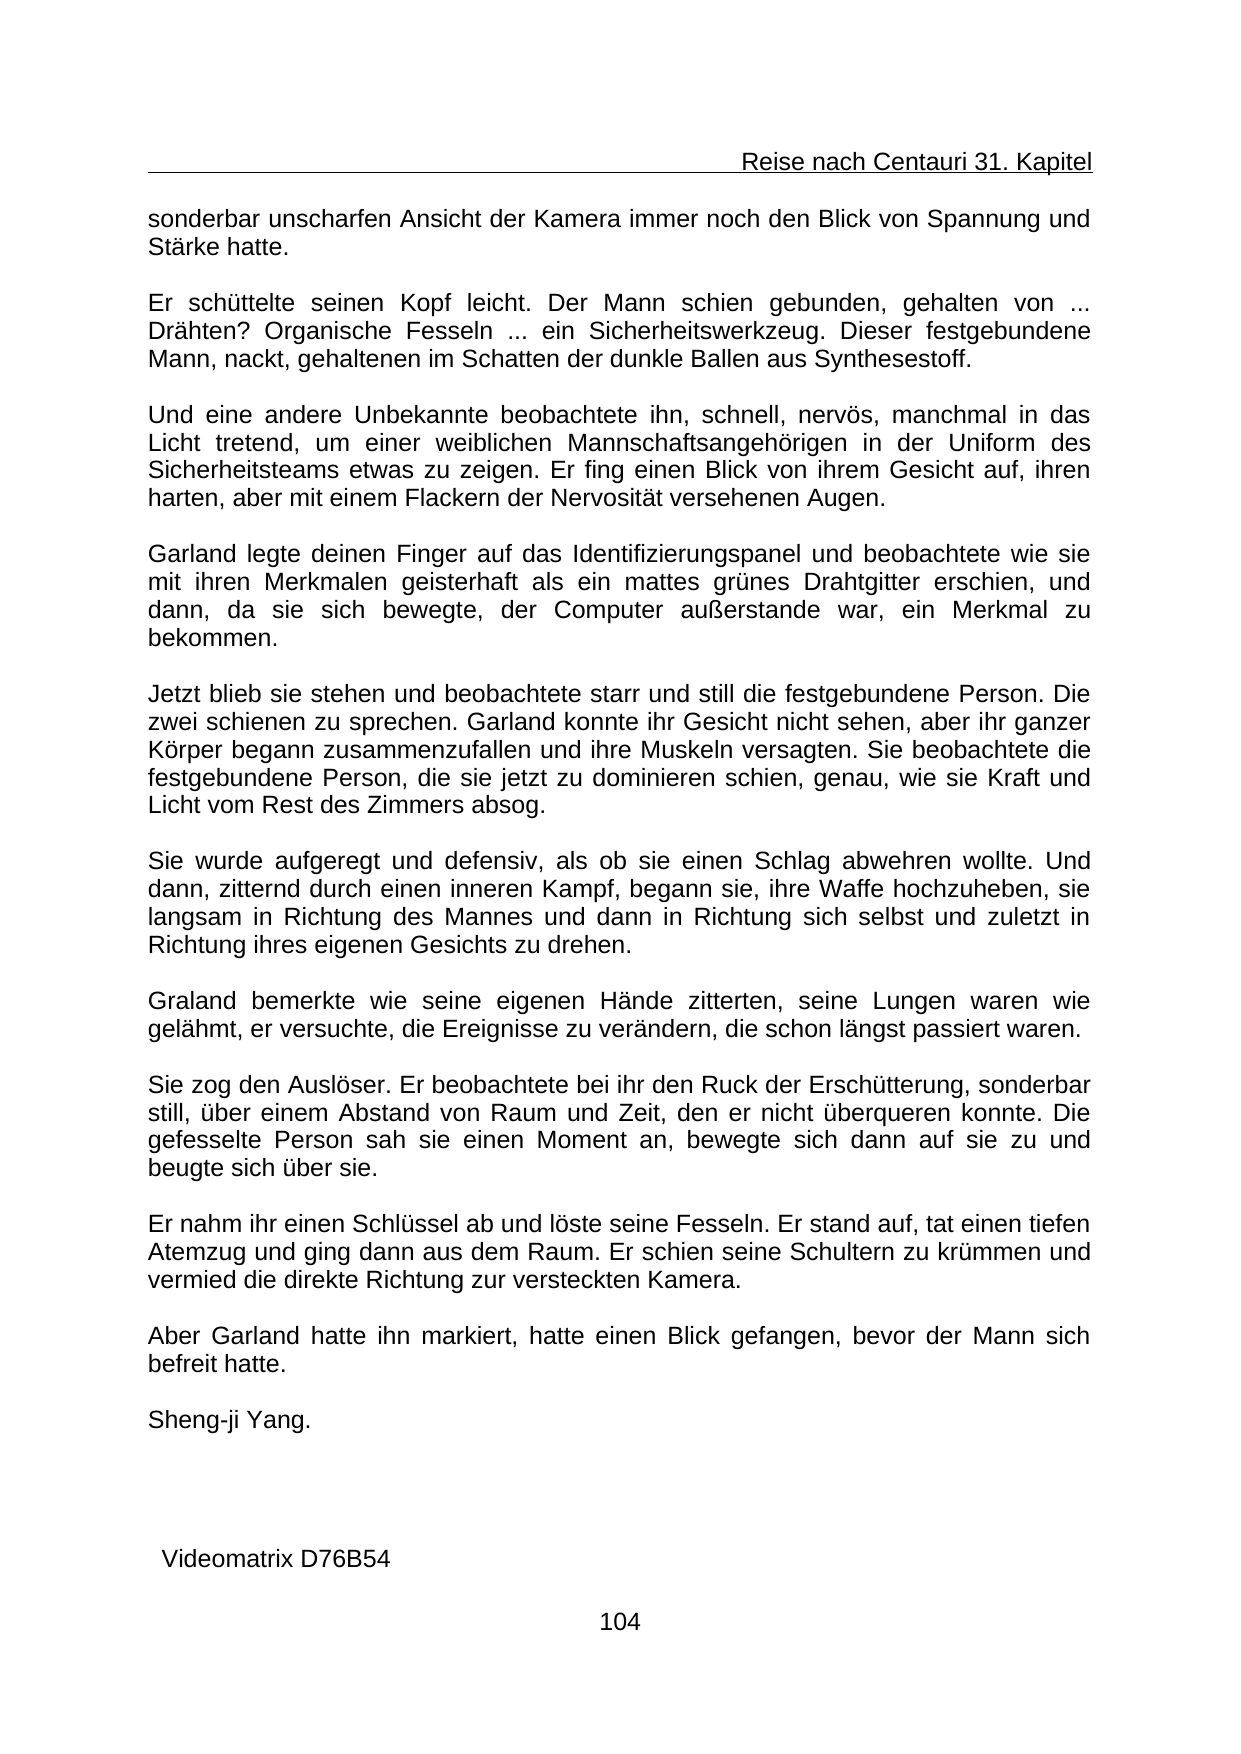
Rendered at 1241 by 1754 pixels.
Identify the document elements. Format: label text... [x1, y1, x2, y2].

text Sie zog den Auslöser. Er beobachtete bei ihr den Ruck der Erschütterung, sonderbar still, über einem Abstand von Raum und Zeit, den er nicht überqueren konnte. Die gefesselte Person sah sie einen Moment an, bewegte sich dann auf sie zu und beugte sich über sie. [148, 1070, 1092, 1182]
text Sheng-ji Yang. [148, 1405, 1092, 1433]
text Garland legte deinen Finger auf das Identifizierungspanel und beobachtete wie sie mit ihren Merkmalen geisterhaft als ein mattes grünes Drahtgitter erschien, und dann, da sie sich bewegte, der Computer außerstande war, ein Merkmal zu bekommen. [148, 540, 1092, 652]
text Sie wurde aufgeregt und defensiv, als ob sie einen Schlag abwehren wollte. Und dann, zitternd durch einen inneren Kampf, begann sie, ihre Waffe hochzuheben, sie langsam in Richtung des Mannes und dann in Richtung sich selbst und zuletzt in Richtung ihres eigenen Gesichts zu drehen. [148, 847, 1092, 959]
text Er nahm ihr einen Schlüssel ab und löste seine Fesseln. Er stand auf, tat einen tiefen Atemzug und ging dann aus dem Raum. Er schien seine Schultern zu krümmen und vermied die direkte Richtung zur versteckten Kamera. [148, 1210, 1092, 1294]
text Aber Garland hatte ihn markiert, hatte einen Blick gefangen, bevor der Mann sich befreit hatte. [148, 1322, 1092, 1377]
text Jetzt blieb sie stehen und beobachtete starr und still die festgebundene Person. Die zwei schienen zu sprechen. Garland konnte ihr Gesicht nicht sehen, aber ihr ganzer Körper begann zusammenzufallen und ihre Muskeln versagten. Sie beobachtete die festgebundene Person, die sie jetzt zu dominieren schien, genau, wie sie Kraft und Licht vom Rest des Zimmers absog. [148, 679, 1092, 819]
text Videomatrix D76B54 [148, 1545, 1092, 1573]
text Graland bemerkte wie seine eigenen Hände zitterten, seine Lungen waren wie gelähmt, er versuchte, die Ereignisse zu verändern, die schon längst passiert waren. [148, 987, 1092, 1042]
text sonderbar unscharfen Ansicht der Kamera immer noch den Blick von Spannung und Stärke hatte. [148, 205, 1092, 261]
text Er schüttelte seinen Kopf leicht. Der Mann schien gebunden, gehalten von ... Drähten? Organische Fesseln ... ein Sicherheitswerkzeug. Dieser festgebundene Mann, nackt, gehaltenen im Schatten der dunkle Ballen aus Synthesestoff. [148, 289, 1092, 372]
text Und eine andere Unbekannte beobachtete ihn, schnell, nervös, manchmal in das Licht tretend, um einer weiblichen Mannschaftsangehörigen in der Uniform des Sicherheitsteams etwas zu zeigen. Er fing einen Blick von ihrem Gesicht auf, ihren harten, aber mit einem Flackern der Nervosität versehenen Augen. [148, 400, 1092, 512]
